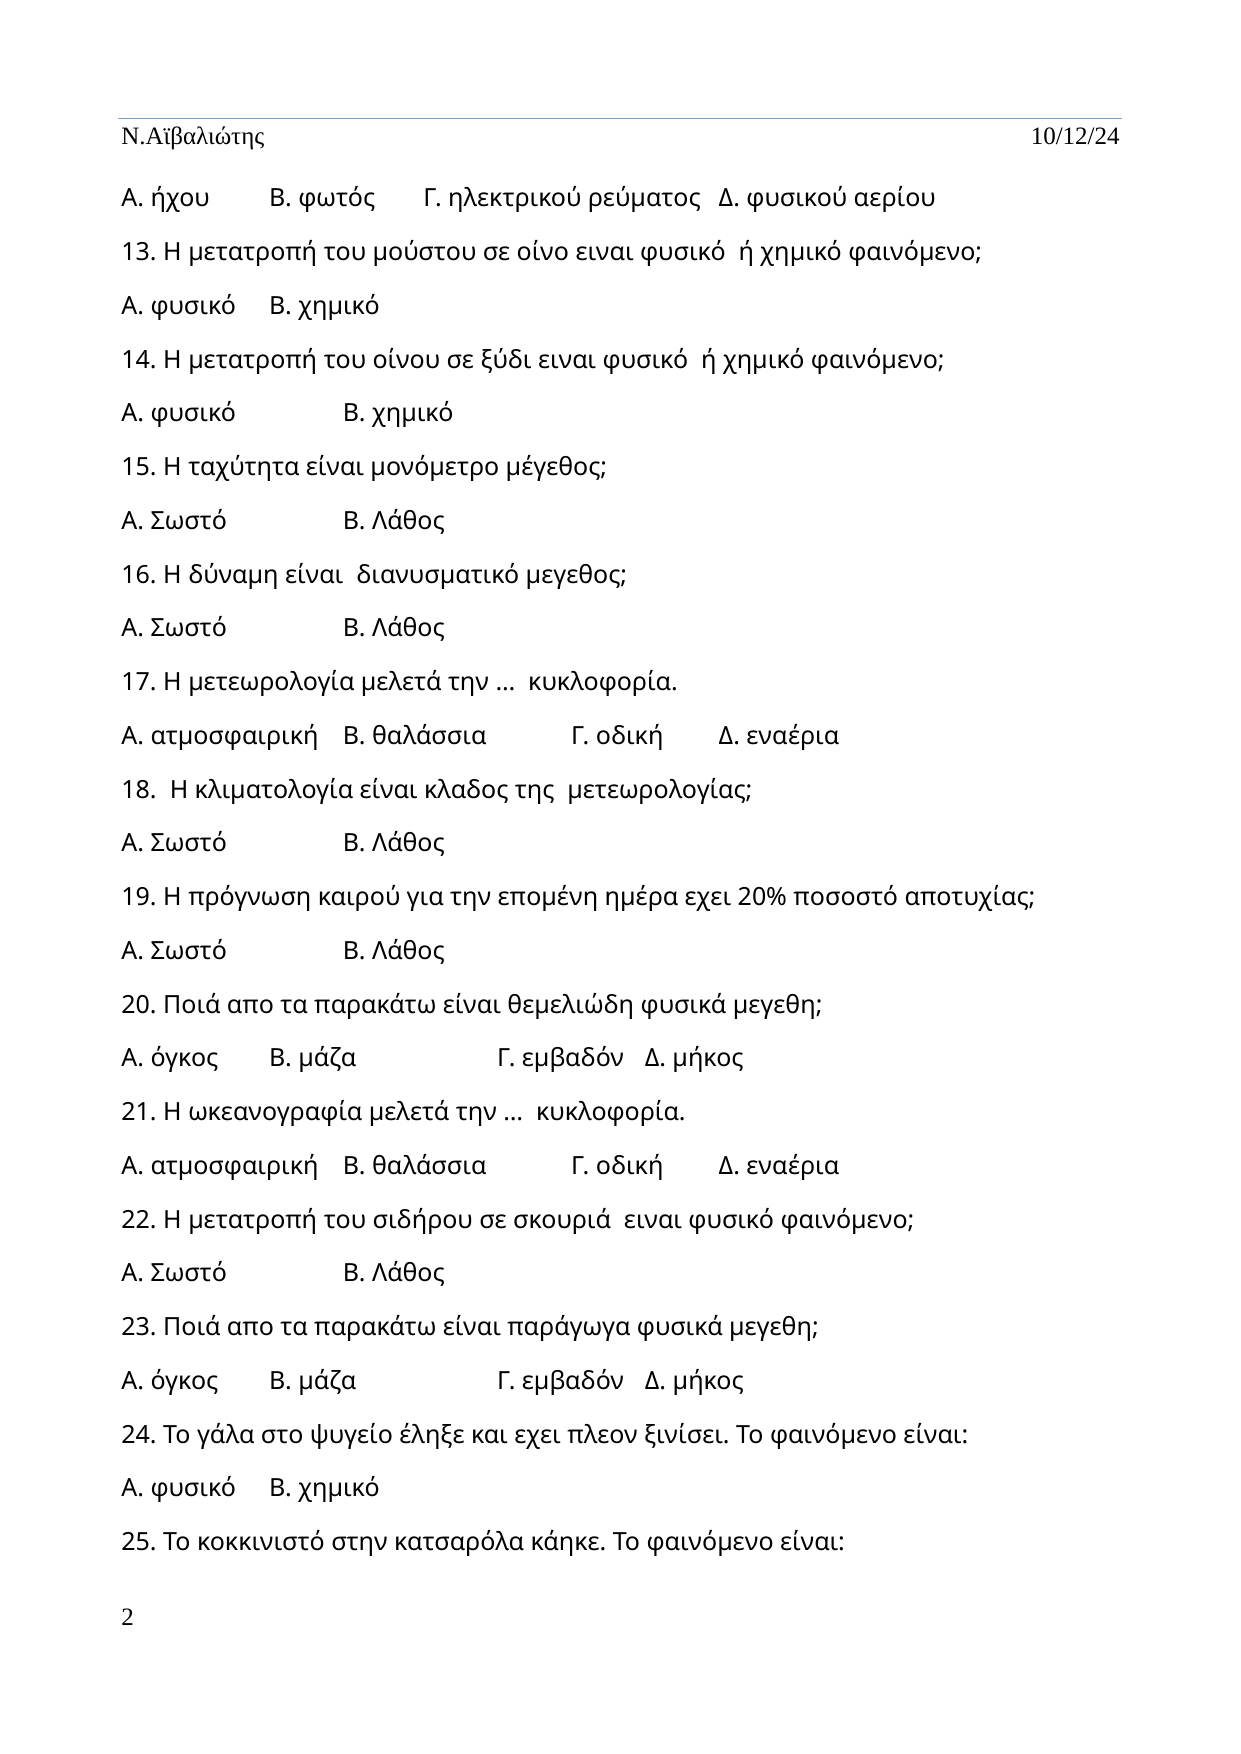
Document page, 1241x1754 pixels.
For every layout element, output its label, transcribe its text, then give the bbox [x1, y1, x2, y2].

text 25. Το κοκκινιστό στην κατσαρόλα κάηκε. Το φαινόμενο είναι: [121, 1524, 1119, 1558]
text 15. Η ταχύτητα είναι μονόμετρο μέγεθος; [121, 449, 1119, 483]
text Α. φυσικό Β. χημικό [121, 395, 1119, 429]
text Α. φυσικό Β. χημικό [121, 287, 1119, 322]
text Α. Σωστό Β. Λάθος [121, 1255, 1119, 1289]
text 17. Η μετεωρολογία μελετά την … κυκλοφορία. [121, 664, 1119, 698]
text Α. Σωστό Β. Λάθος [121, 825, 1119, 859]
text 21. Η ωκεανογραφία μελετά την … κυκλοφορία. [121, 1094, 1119, 1128]
text Α. όγκος Β. μάζα Γ. εμβαδόν Δ. μήκος [121, 1040, 1119, 1074]
text Α. ατμοσφαιρική Β. θαλάσσια Γ. οδική Δ. εναέρια [121, 1147, 1119, 1182]
text Α. Σωστό Β. Λάθος [121, 610, 1119, 644]
text Α. όγκος Β. μάζα Γ. εμβαδόν Δ. μήκος [121, 1362, 1119, 1397]
text 23. Ποιά απο τα παρακάτω είναι παράγωγα φυσικά μεγεθη; [121, 1309, 1119, 1343]
text Α. ήχου Β. φωτός Γ. ηλεκτρικού ρεύματος Δ. φυσικού αερίου [121, 180, 1119, 214]
text Α. ατμοσφαιρική Β. θαλάσσια Γ. οδική Δ. εναέρια [121, 717, 1119, 752]
text Α. Σωστό Β. Λάθος [121, 932, 1119, 967]
text 24. Το γάλα στο ψυγείο έληξε και εχει πλεον ξινίσει. Το φαινόμενο είναι: [121, 1416, 1119, 1450]
text 20. Ποιά απο τα παρακάτω είναι θεμελιώδη φυσικά μεγεθη; [121, 986, 1119, 1020]
text 18. Η κλιματολογία είναι κλαδος της μετεωρολογίας; [121, 771, 1119, 805]
text 22. Η μετατροπή του σιδήρου σε σκουριά ειναι φυσικό φαινόμενο; [121, 1201, 1119, 1235]
text Α. φυσικό Β. χημικό [121, 1470, 1119, 1504]
text 16. Η δύναμη είναι διανυσματικό μεγεθος; [121, 556, 1119, 590]
text Α. Σωστό Β. Λάθος [121, 502, 1119, 537]
text 19. Η πρόγνωση καιρού για την επομένη ημέρα εχει 20% ποσοστό αποτυχίας; [121, 879, 1119, 913]
text 14. Η μετατροπή του οίνου σε ξύδι ειναι φυσικό ή χημικό φαινόμενο; [121, 341, 1119, 375]
text 13. Η μετατροπή του μούστου σε οίνο ειναι φυσικό ή χημικό φαινόμενο; [121, 234, 1119, 268]
